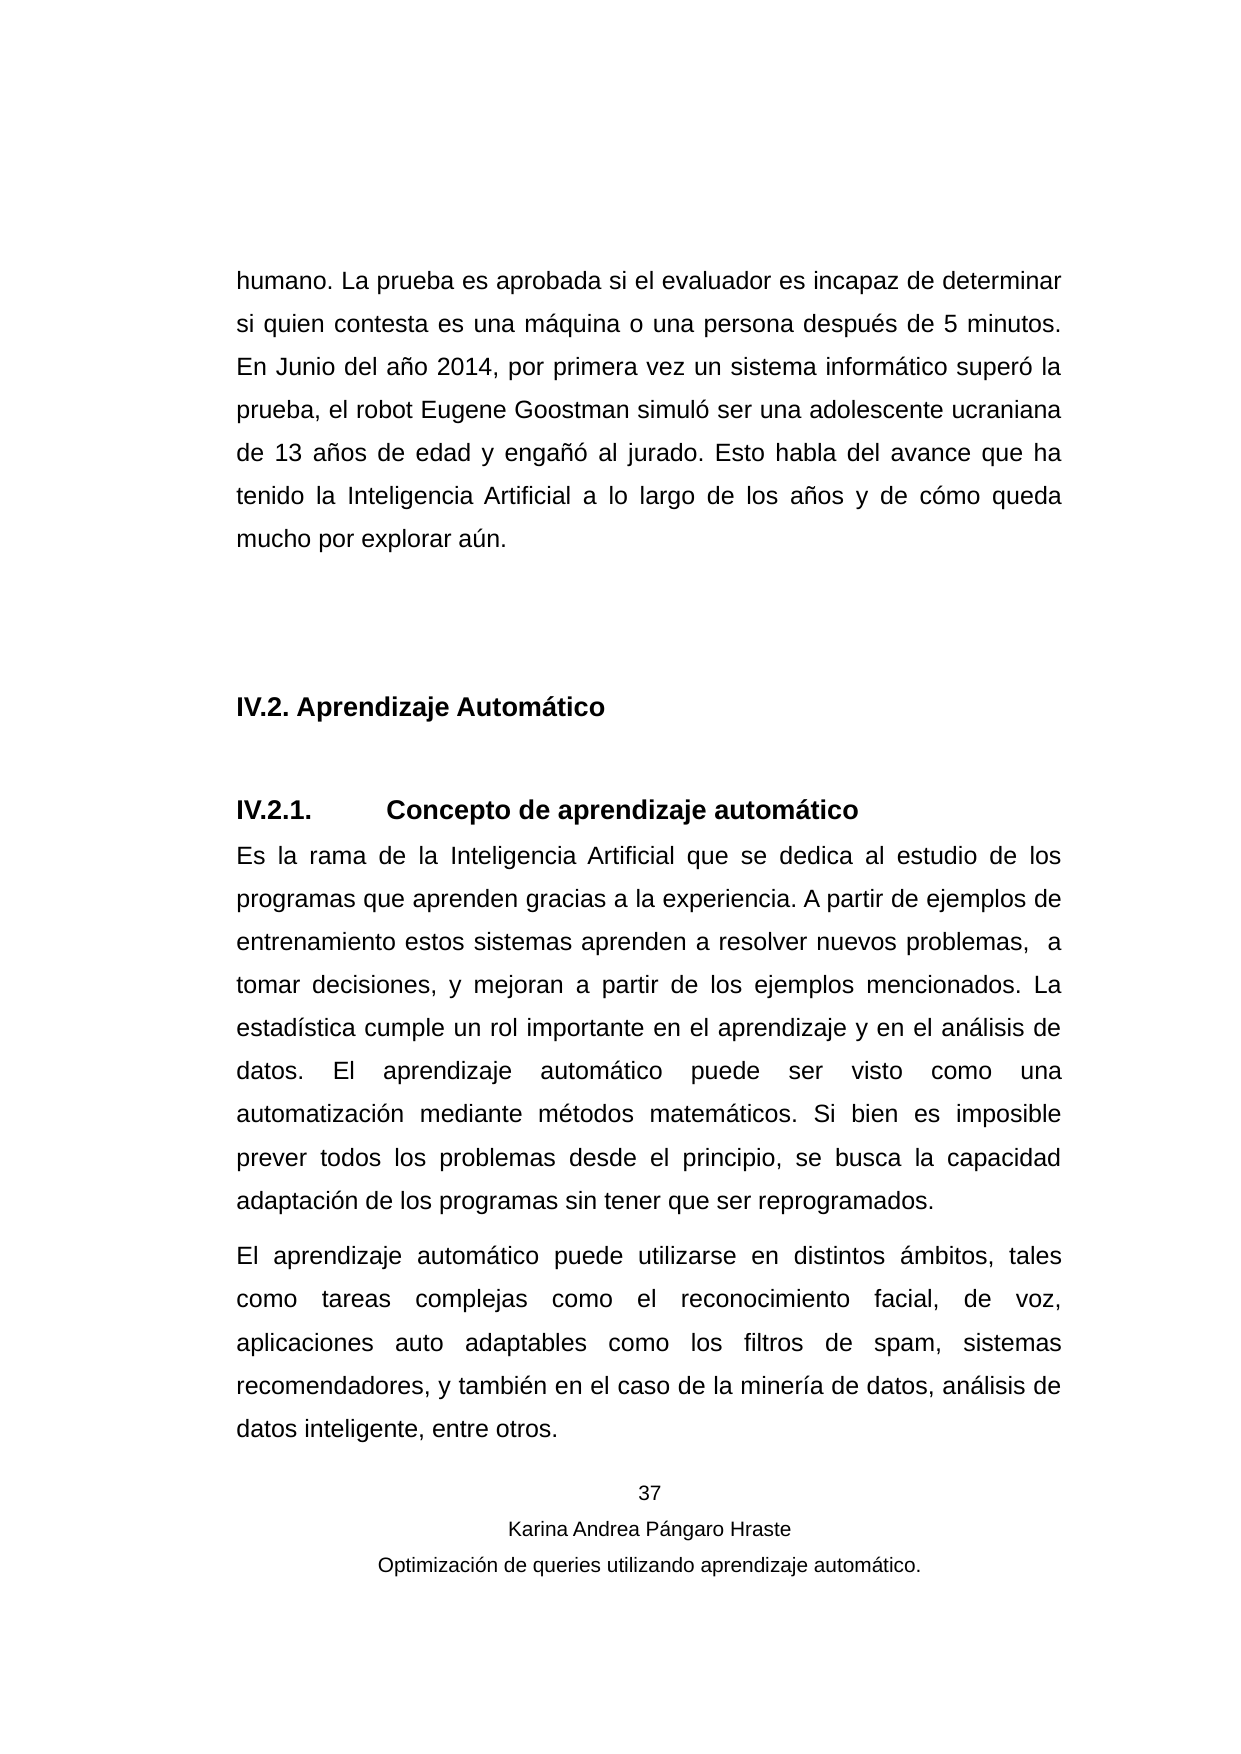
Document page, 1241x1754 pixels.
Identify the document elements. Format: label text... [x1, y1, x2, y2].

text humano. La prueba es aprobada si el evaluador es incapaz de determinar si quien contesta es una máquina o una persona después de 5 minutos. En Junio del año 2014, por primera vez un sistema informático superó la prueba, el robot Eugene Goostman simuló ser una adolescente ucraniana de 13 años de edad y engañó al jurado. Esto habla del avance que ha tenido la Inteligencia Artificial a lo largo de los años y de cómo queda mucho por explorar aún. [236, 266, 1063, 553]
subtitle Concepto de aprendizaje automático [236, 794, 1063, 825]
subtitle Aprendizaje Automático [236, 691, 1063, 723]
text Es la rama de la Inteligencia Artificial que se dedica al estudio de los programas que aprenden gracias a la experiencia. A partir de ejemplos de entrenamiento estos sistemas aprenden a resolver nuevos problemas, a tomar decisiones, y mejoran a partir de los ejemplos mencionados. La estadística cumple un rol importante en el aprendizaje y en el análisis de datos. El aprendizaje automático puede ser visto como una automatización mediante métodos matemáticos. Si bien es imposible prever todos los problemas desde el principio, se busca la capacidad adaptación de los programas sin tener que ser reprogramados. [236, 841, 1063, 1214]
text El aprendizaje automático puede utilizarse en distintos ámbitos, tales como tareas complejas como el reconocimiento facial, de voz, aplicaciones auto adaptables como los filtros de spam, sistemas recomendadores, y también en el caso de la minería de datos, análisis de datos inteligente, entre otros. [236, 1241, 1063, 1443]
